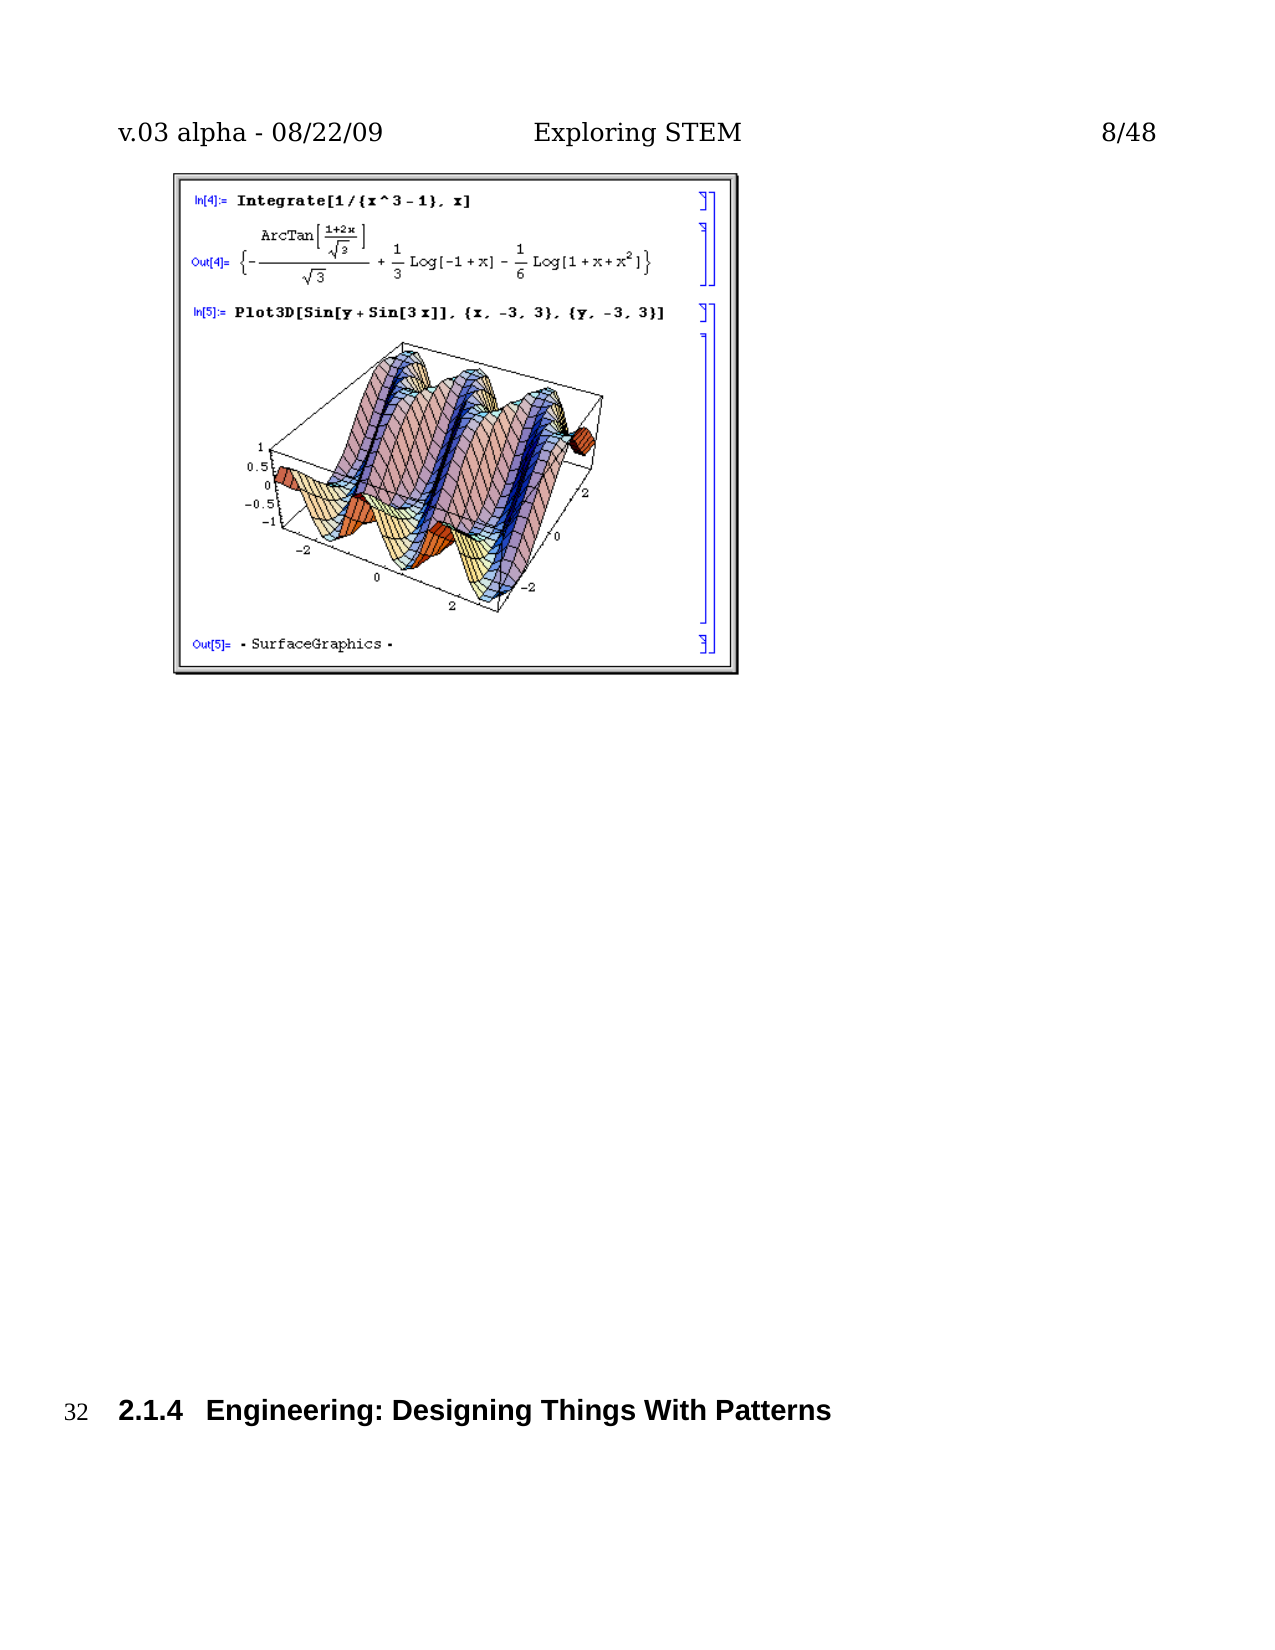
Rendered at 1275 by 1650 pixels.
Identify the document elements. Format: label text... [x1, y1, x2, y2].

subtitle Engineering: Designing Things With Patterns [118, 1393, 1157, 1427]
picture [172, 172, 740, 676]
